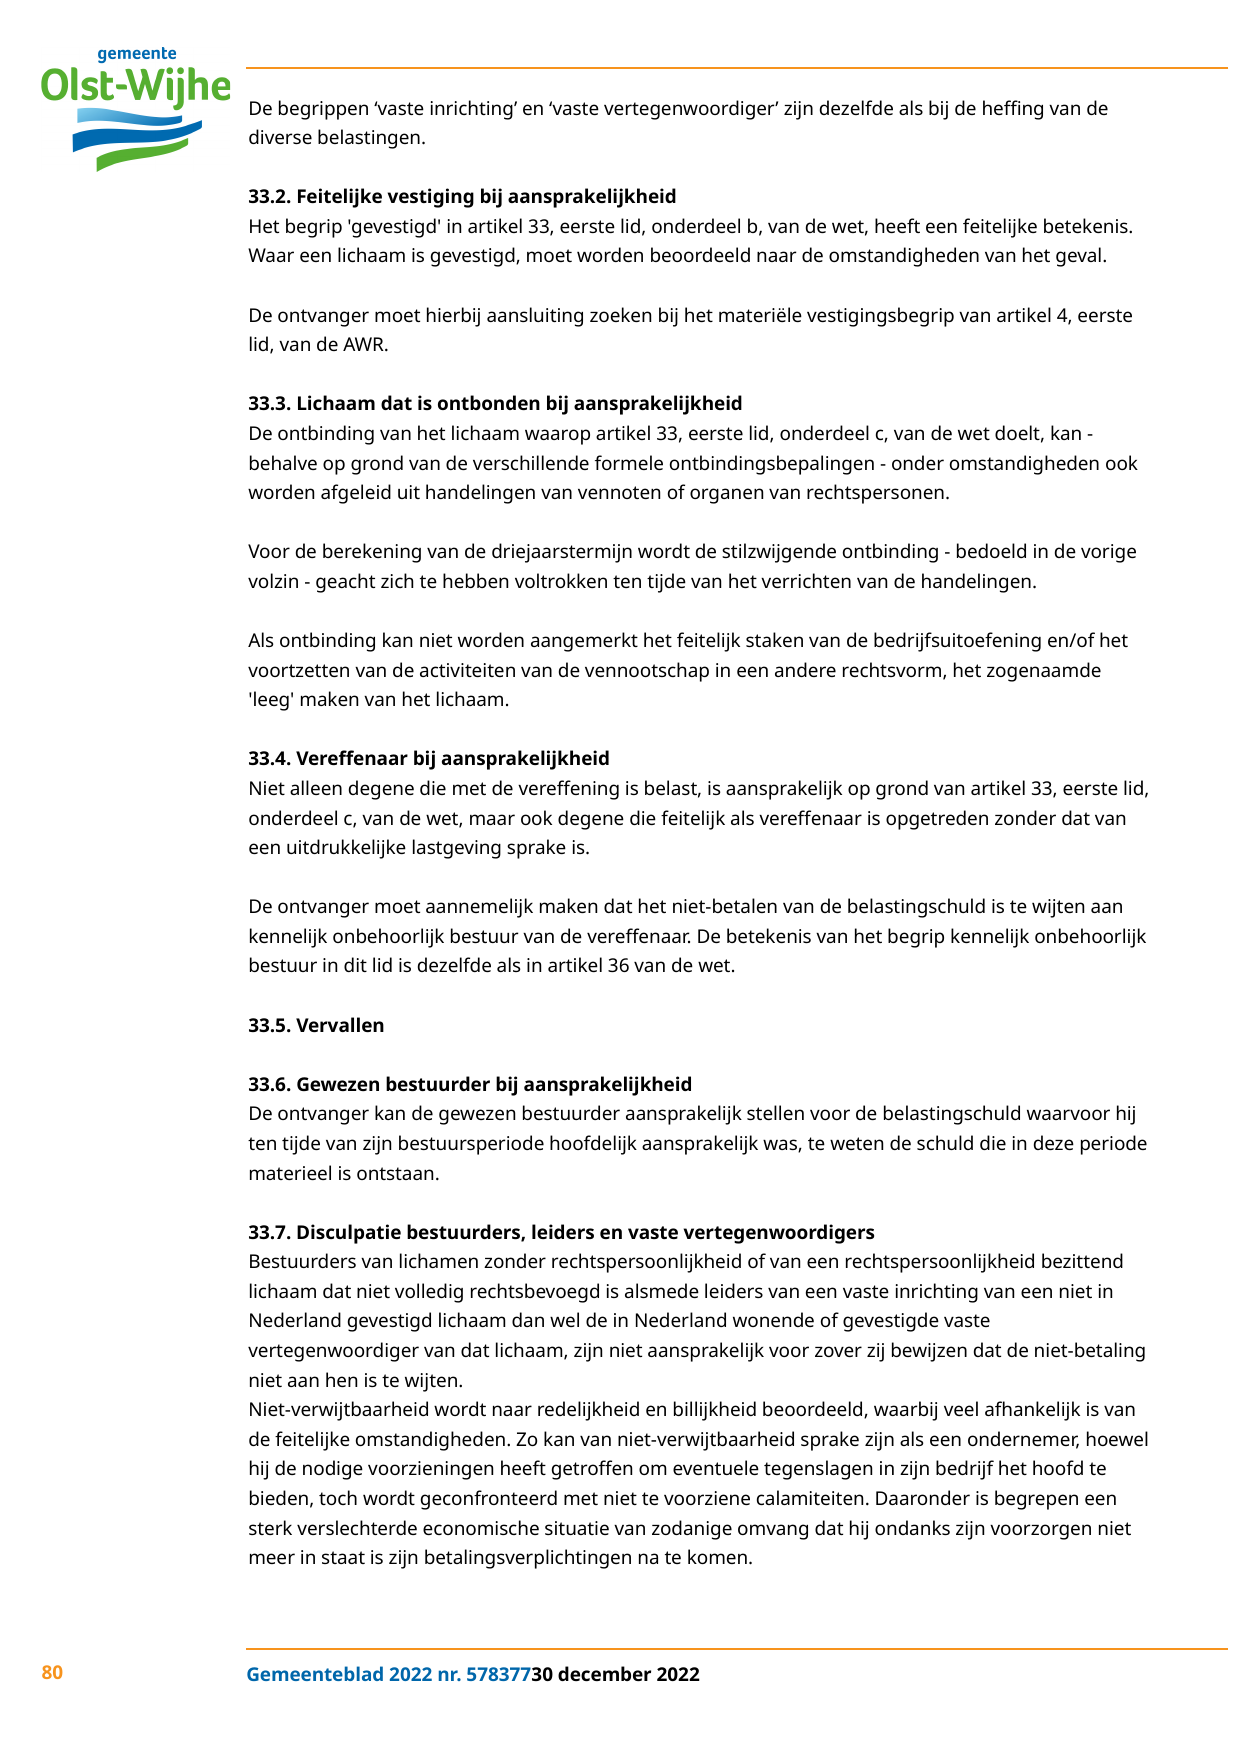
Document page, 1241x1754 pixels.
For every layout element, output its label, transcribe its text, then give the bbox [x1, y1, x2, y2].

text Als ontbinding kan niet worden aangemerkt het feitelijk staken van de bedrijfsuitoefening en/of het voortzetten van de activiteiten van de vennootschap in een andere rechtsvorm, het zogenaamde 'leeg' maken van het lichaam. [248, 627, 1152, 712]
text De ontbinding van het lichaam waarop artikel 33, eerste lid, onderdeel c, van de wet doelt, kan - behalve op grond van de verschillende formele ontbindingsbepalingen - onder omstandigheden ook worden afgeleid uit handelingen van vennoten of organen van rechtspersonen. [248, 420, 1152, 505]
text 33.5. Vervallen [248, 1012, 1152, 1038]
text Bestuurders van lichamen zonder rechtspersoonlijkheid of van een rechtspersoonlijkheid bezittend lichaam dat niet volledig rechtsbevoegd is alsmede leiders van een vaste inrichting van een niet in Nederland gevestigd lichaam dan wel de in Nederland wonende of gevestigde vaste vertegenwoordiger van dat lichaam, zijn niet aansprakelijk voor zover zij bewijzen dat de niet-betaling niet aan hen is te wijten. [248, 1248, 1152, 1393]
text De begrippen ‘vaste inrichting’ en ‘vaste vertegenwoordiger’ zijn dezelfde als bij de heffing van de diverse belastingen. [248, 95, 1152, 150]
text Voor de berekening van de driejaarstermijn wordt de stilzwijgende ontbinding - bedoeld in de vorige volzin - geacht zich te hebben voltrokken ten tijde van het verrichten van de handelingen. [248, 538, 1152, 594]
text Niet-verwijtbaarheid wordt naar redelijkheid en billijkheid beoordeeld, waarbij veel afhankelijk is van de feitelijke omstandigheden. Zo kan van niet-verwijtbaarheid sprake zijn als een ondernemer, hoewel hij de nodige voorzieningen heeft getroffen om eventuele tegenslagen in zijn bedrijf het hoofd te bieden, toch wordt geconfronteerd met niet te voorziene calamiteiten. Daaronder is begrepen een sterk verslechterde economische situatie van zodanige omvang dat hij ondanks zijn voorzorgen niet meer in staat is zijn betalingsverplichtingen na te komen. [248, 1396, 1152, 1570]
text 33.4. Vereffenaar bij aansprakelijkheid [248, 746, 1152, 771]
text 33.2. Feitelijke vestiging bij aansprakelijkheid [248, 183, 1152, 209]
text Niet alleen degene die met de vereffening is belast, is aansprakelijk op grond van artikel 33, eerste lid, onderdeel c, van de wet, maar ook degene die feitelijk als vereffenaar is opgetreden zonder dat van een uitdrukkelijke lastgeving sprake is. [248, 775, 1152, 860]
text 33.6. Gewezen bestuurder bij aansprakelijkheid [248, 1071, 1152, 1097]
text 33.3. Lichaam dat is ontbonden bij aansprakelijkheid [248, 391, 1152, 416]
text 33.7. Disculpatie bestuurders, leiders en vaste vertegenwoordigers [248, 1219, 1152, 1245]
text Het begrip 'gevestigd' in artikel 33, eerste lid, onderdeel b, van de wet, heeft een feitelijke betekenis. Waar een lichaam is gevestigd, moet worden beoordeeld naar de omstandigheden van het geval. [248, 213, 1152, 268]
text De ontvanger moet hierbij aansluiting zoeken bij het materiële vestigingsbegrip van artikel 4, eerste lid, van de AWR. [248, 302, 1152, 357]
picture [41, 47, 231, 172]
text De ontvanger moet aannemelijk maken dat het niet-betalen van de belastingschuld is te wijten aan kennelijk onbehoorlijk bestuur van de vereffenaar. De betekenis van het begrip kennelijk onbehoorlijk bestuur in dit lid is dezelfde als in artikel 36 van de wet. [248, 893, 1152, 978]
text De ontvanger kan de gewezen bestuurder aansprakelijk stellen voor de belastingschuld waarvoor hij ten tijde van zijn bestuursperiode hoofdelijk aansprakelijk was, te weten de schuld die in deze periode materieel is ontstaan. [248, 1101, 1152, 1186]
